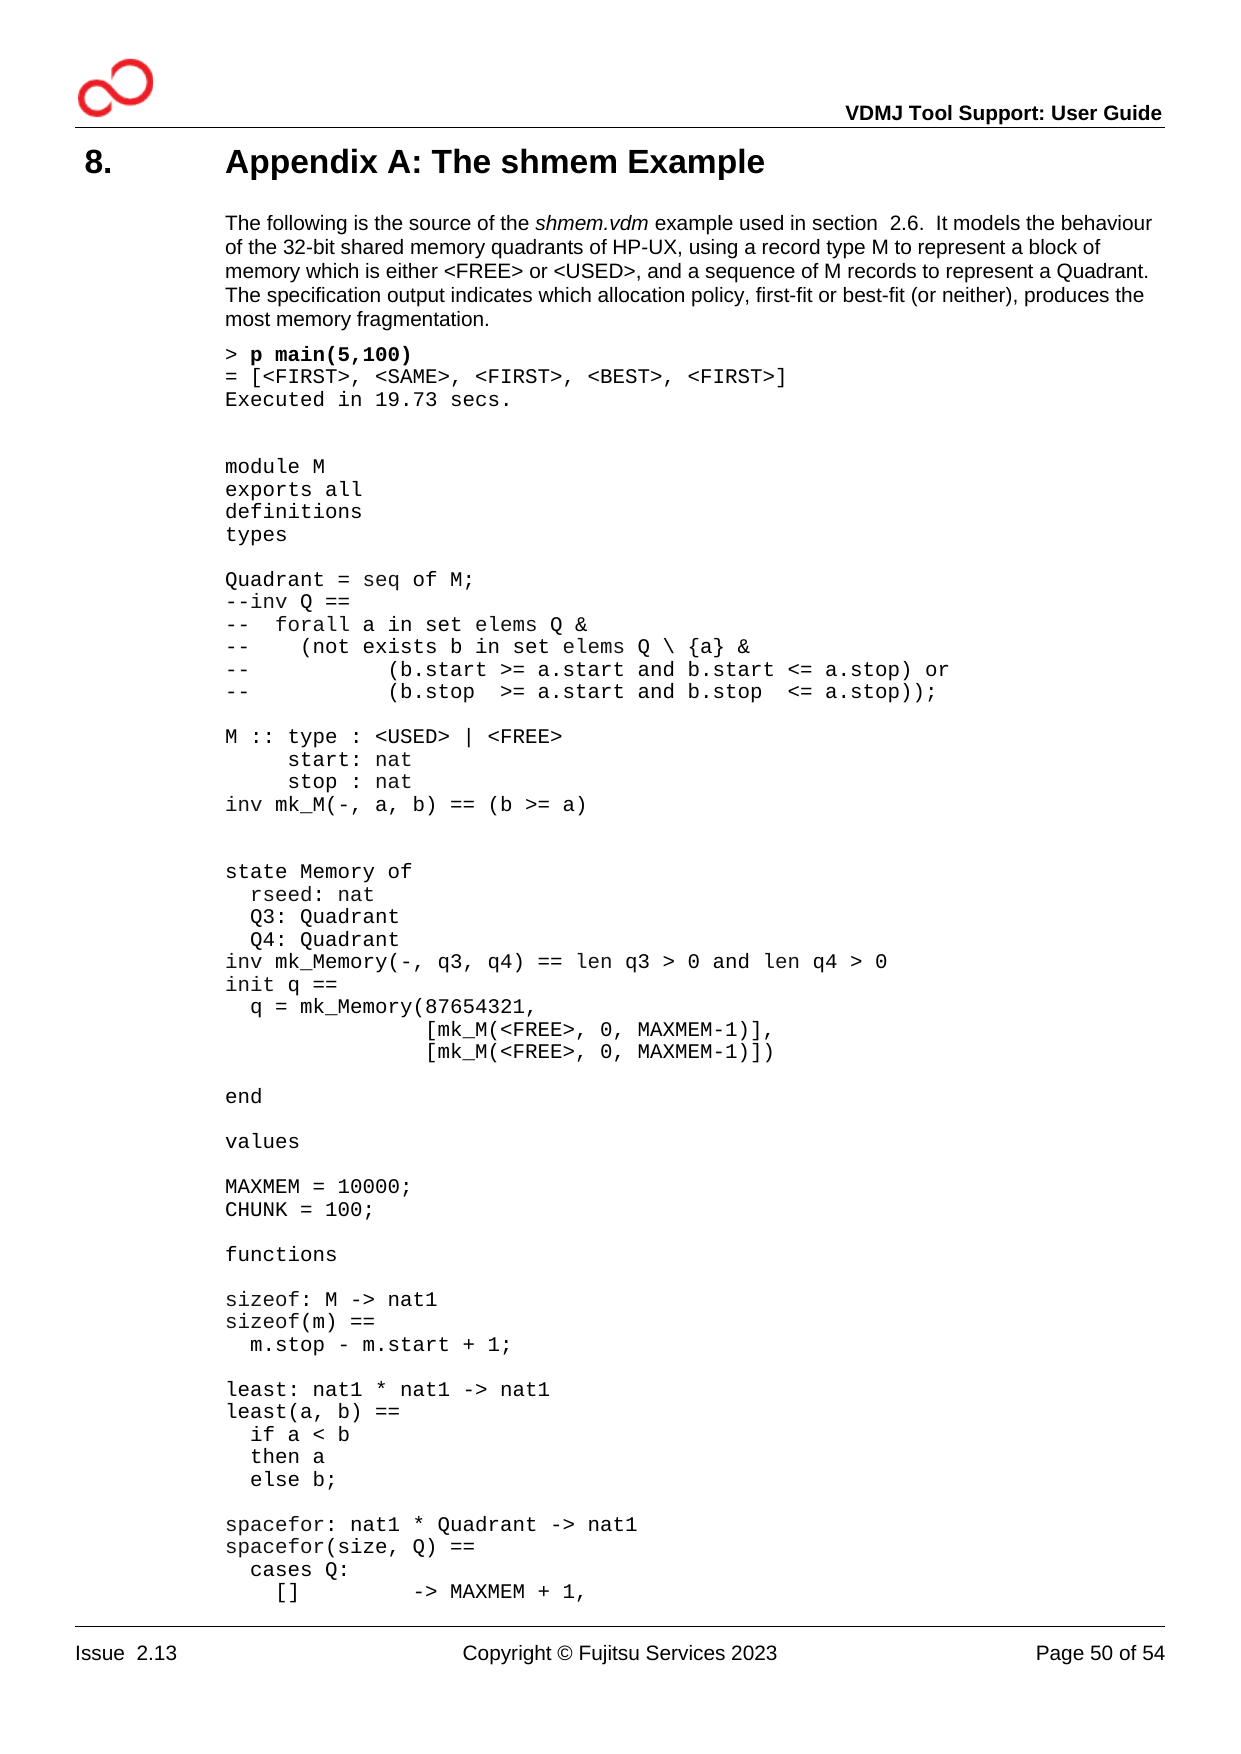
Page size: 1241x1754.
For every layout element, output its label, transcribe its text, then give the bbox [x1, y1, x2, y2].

text least(a, b) == [225, 1401, 1165, 1423]
text spacefor: nat1 * Quadrant -> nat1 [225, 1513, 1165, 1536]
text Executed in 19.73 secs. [225, 388, 1165, 411]
text types [225, 523, 1165, 546]
text definitions [225, 501, 1165, 523]
text Q3: Quadrant [225, 906, 1165, 928]
text then a [225, 1446, 1165, 1468]
text CHUNK = 100; [225, 1198, 1165, 1221]
text -- forall a in set elems Q & [225, 613, 1165, 636]
text spacefor(size, Q) == [225, 1536, 1165, 1558]
text q = mk_Memory(87654321, [225, 996, 1165, 1018]
text -- (b.stop >= a.start and b.stop <= a.stop)); [225, 681, 1165, 703]
text init q == [225, 973, 1165, 996]
text rseed: nat [225, 883, 1165, 906]
text least: nat1 * nat1 -> nat1 [225, 1378, 1165, 1401]
text Q4: Quadrant [225, 928, 1165, 951]
text > p main(5,100) [225, 343, 1165, 366]
text M :: type : <USED> | <FREE> [225, 726, 1165, 748]
text -- (b.start >= a.start and b.start <= a.stop) or [225, 658, 1165, 681]
text sizeof(m) == [225, 1311, 1165, 1333]
text state Memory of [225, 861, 1165, 883]
text cases Q: [225, 1558, 1165, 1581]
text stop : nat [225, 771, 1165, 793]
text [] -> MAXMEM + 1, [225, 1581, 1165, 1603]
text --inv Q == [225, 591, 1165, 613]
text module M [225, 456, 1165, 478]
text end [225, 1086, 1165, 1108]
text [mk_M(<FREE>, 0, MAXMEM-1)]) [225, 1041, 1165, 1063]
text MAXMEM = 10000; [225, 1176, 1165, 1198]
subtitle Appendix A: The shmem Example [75, 143, 1165, 181]
text Quadrant = seq of M; [225, 568, 1165, 591]
text values [225, 1131, 1165, 1153]
text The following is the source of the shmem.vdm example used in section 2.6. It models the behaviour of the 32-bit shared memory quadrants of HP-UX, using a record type M to represent a block of memory which is either <FREE> or <USED>, and a sequence of M records to represent a Quadrant. The specification output indicates which allocation policy, first-fit or best-fit (or neither), produces the most memory fragmentation. [225, 211, 1165, 331]
text m.stop - m.start + 1; [225, 1333, 1165, 1356]
text = [<FIRST>, <SAME>, <FIRST>, <BEST>, <FIRST>] [225, 366, 1165, 388]
text -- (not exists b in set elems Q \ {a} & [225, 636, 1165, 658]
text start: nat [225, 748, 1165, 771]
picture [78, 52, 153, 127]
text inv mk_M(-, a, b) == (b >= a) [225, 793, 1165, 816]
text exports all [225, 478, 1165, 501]
text [mk_M(<FREE>, 0, MAXMEM-1)], [225, 1018, 1165, 1041]
text if a < b [225, 1423, 1165, 1446]
text functions [225, 1243, 1165, 1266]
text sizeof: M -> nat1 [225, 1288, 1165, 1311]
text else b; [225, 1468, 1165, 1491]
text inv mk_Memory(-, q3, q4) == len q3 > 0 and len q4 > 0 [225, 951, 1165, 973]
